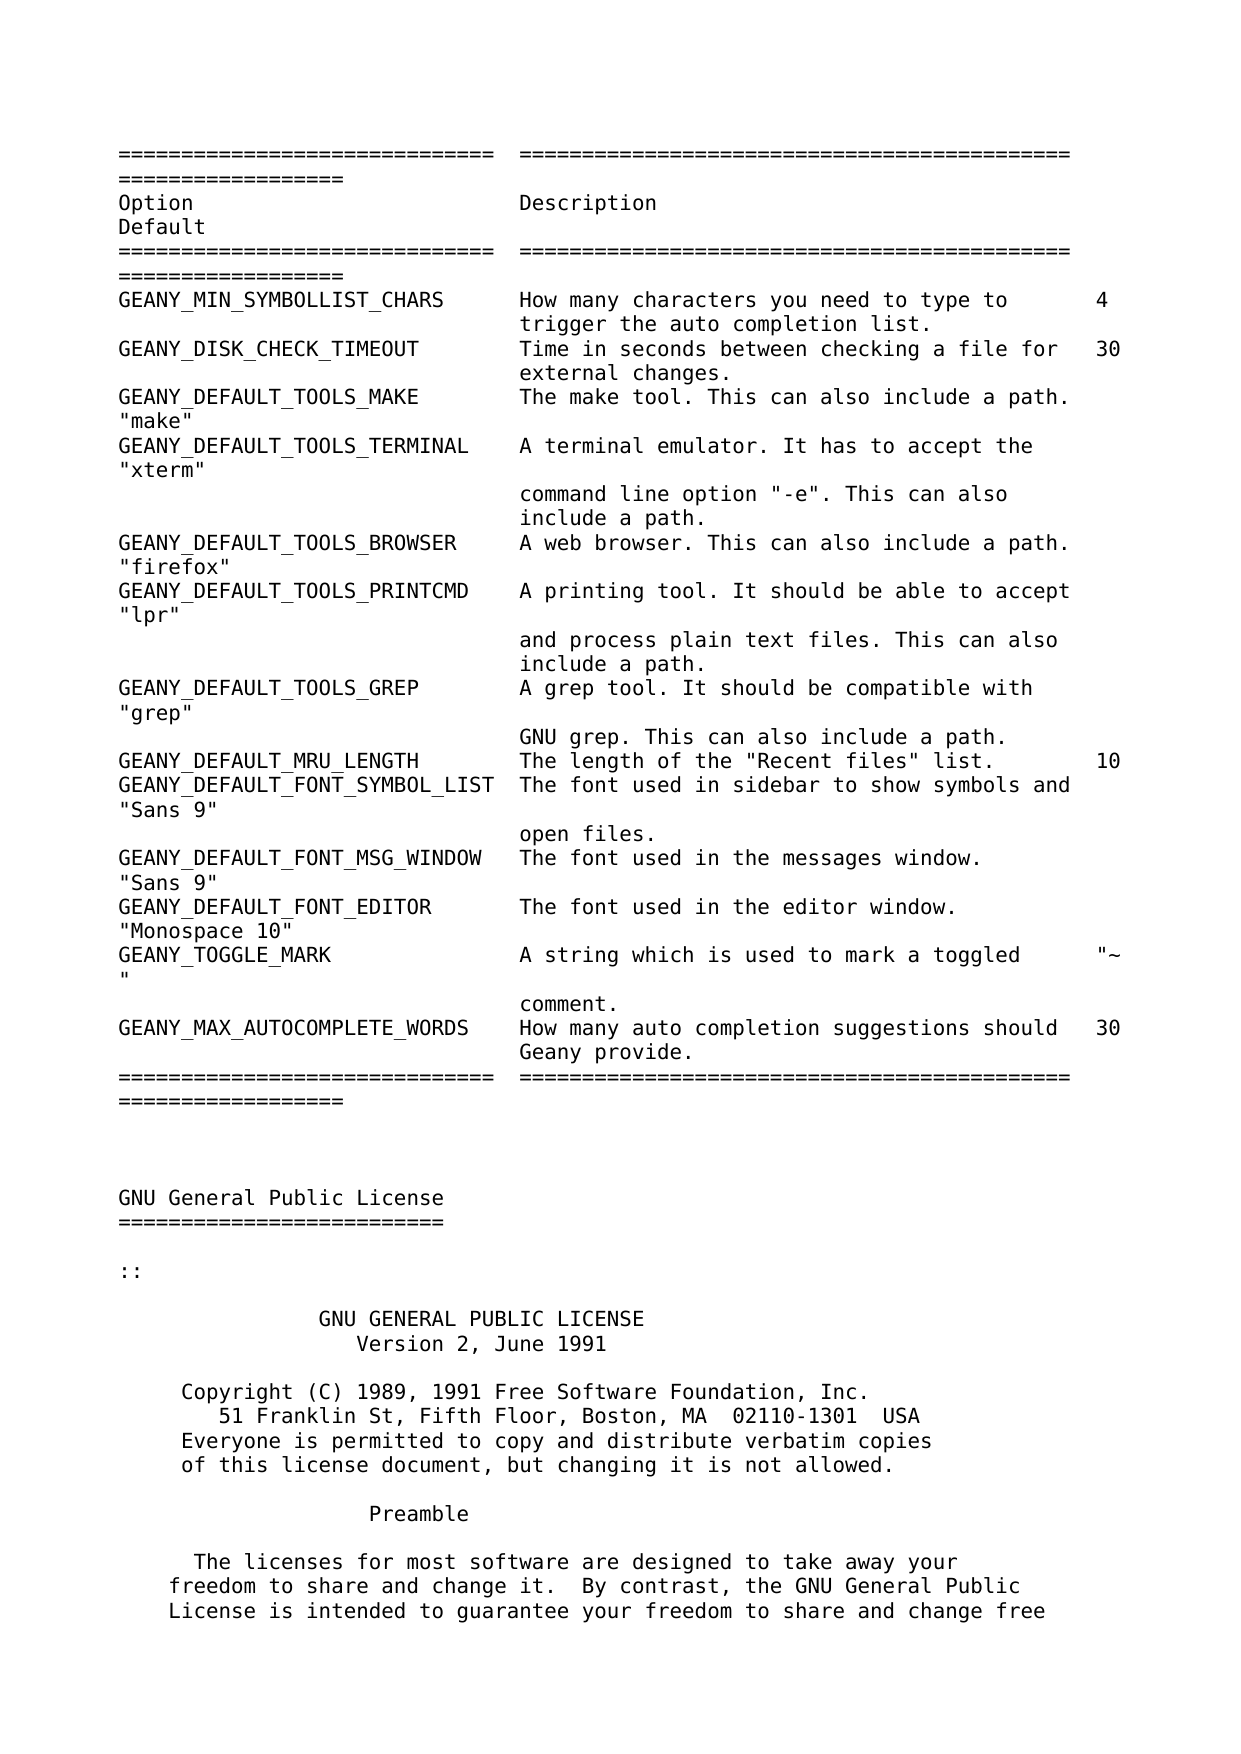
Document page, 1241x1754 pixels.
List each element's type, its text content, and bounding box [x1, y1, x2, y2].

text GNU grep. This can also include a path. [118, 725, 1122, 749]
text include a path. [118, 506, 1122, 531]
text License is intended to guarantee your freedom to share and change free [118, 1599, 1122, 1623]
text GEANY_MIN_SYMBOLLIST_CHARS How many characters you need to type to 4 [118, 288, 1122, 312]
text freedom to share and change it. By contrast, the GNU General Public [118, 1574, 1122, 1599]
text GEANY_DEFAULT_TOOLS_BROWSER A web browser. This can also include a path. "firefox" [118, 531, 1122, 579]
text GEANY_DEFAULT_FONT_SYMBOL_LIST The font used in sidebar to show symbols and "Sans 9" [118, 773, 1122, 822]
text GEANY_TOGGLE_MARK A string which is used to mark a toggled "~ " [118, 943, 1122, 992]
text ========================== [118, 1210, 1122, 1234]
text The licenses for most software are designed to take away your [118, 1550, 1122, 1574]
text GEANY_DEFAULT_MRU_LENGTH The length of the "Recent files" list. 10 [118, 749, 1122, 773]
text open files. [118, 822, 1122, 846]
text Option Description Default [118, 191, 1122, 239]
text external changes. [118, 361, 1122, 385]
text GEANY_MAX_AUTOCOMPLETE_WORDS How many auto completion suggestions should 30 [118, 1016, 1122, 1040]
text ============================== ============================================ ================== [118, 1065, 1122, 1113]
text Version 2, June 1991 [118, 1332, 1122, 1356]
text ============================== ============================================ ================== [118, 239, 1122, 288]
text GNU GENERAL PUBLIC LICENSE [118, 1307, 1122, 1332]
text ============================== ============================================ ================== [118, 142, 1122, 191]
text GEANY_DEFAULT_FONT_MSG_WINDOW The font used in the messages window. "Sans 9" [118, 846, 1122, 895]
text GEANY_DEFAULT_FONT_EDITOR The font used in the editor window. "Monospace 10" [118, 895, 1122, 943]
text :: [118, 1259, 1122, 1283]
text of this license document, but changing it is not allowed. [118, 1453, 1122, 1477]
text GEANY_DEFAULT_TOOLS_MAKE The make tool. This can also include a path. "make" [118, 385, 1122, 434]
text GEANY_DEFAULT_TOOLS_PRINTCMD A printing tool. It should be able to accept "lpr" [118, 579, 1122, 628]
text and process plain text files. This can also [118, 628, 1122, 652]
text GEANY_DEFAULT_TOOLS_TERMINAL A terminal emulator. It has to accept the "xterm" [118, 434, 1122, 482]
text include a path. [118, 652, 1122, 676]
text trigger the auto completion list. [118, 312, 1122, 337]
text GEANY_DEFAULT_TOOLS_GREP A grep tool. It should be compatible with "grep" [118, 676, 1122, 725]
text GNU General Public License [118, 1186, 1122, 1210]
text comment. [118, 992, 1122, 1016]
text Copyright (C) 1989, 1991 Free Software Foundation, Inc. [118, 1380, 1122, 1404]
text Preamble [118, 1502, 1122, 1526]
text Geany provide. [118, 1040, 1122, 1065]
text 51 Franklin St, Fifth Floor, Boston, MA 02110-1301 USA [118, 1404, 1122, 1429]
text Everyone is permitted to copy and distribute verbatim copies [118, 1429, 1122, 1453]
text GEANY_DISK_CHECK_TIMEOUT Time in seconds between checking a file for 30 [118, 337, 1122, 361]
text command line option "-e". This can also [118, 482, 1122, 506]
